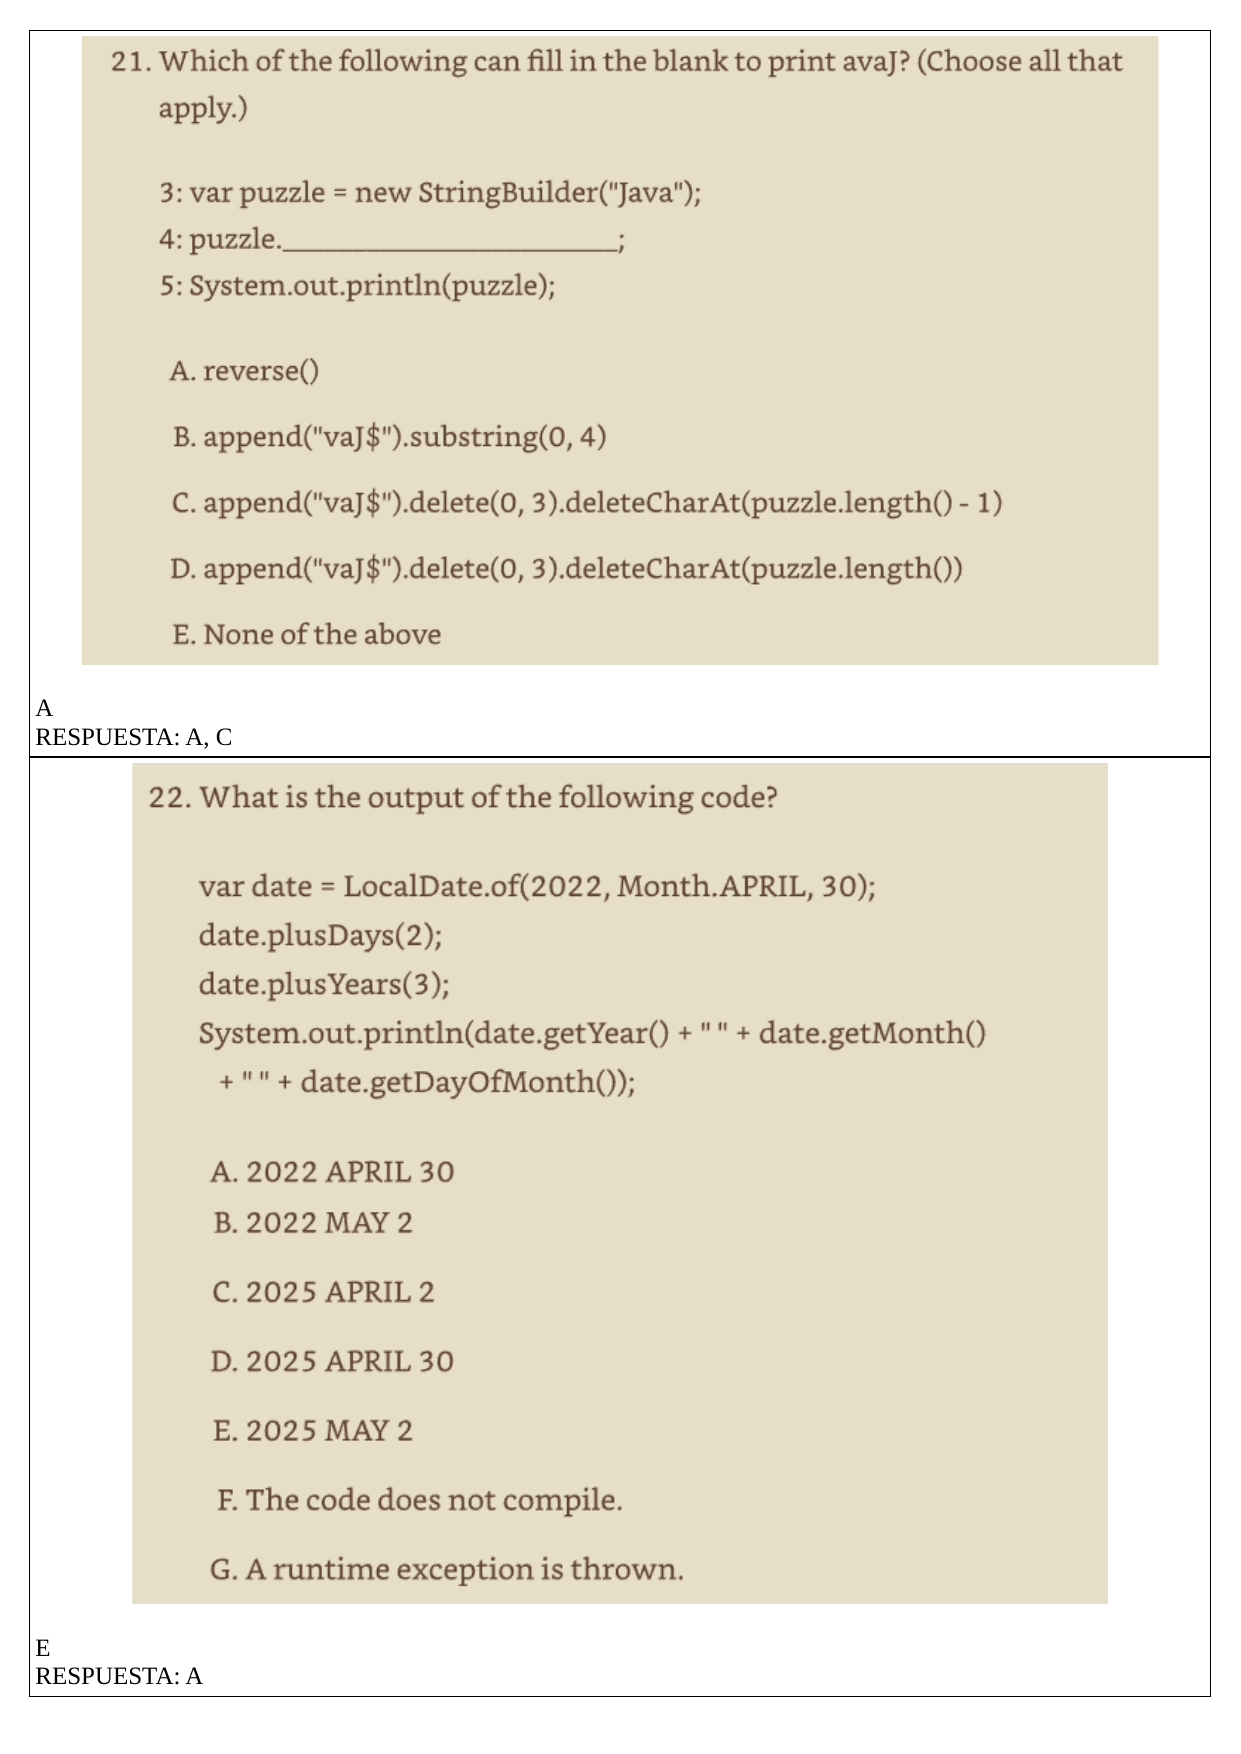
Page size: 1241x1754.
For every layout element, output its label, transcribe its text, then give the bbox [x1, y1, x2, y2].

picture [132, 763, 1108, 1604]
picture [82, 36, 1159, 665]
table_cell E RESPUESTA: A [30, 758, 1210, 1696]
table_cell A RESPUESTA: A, C [30, 31, 1210, 756]
